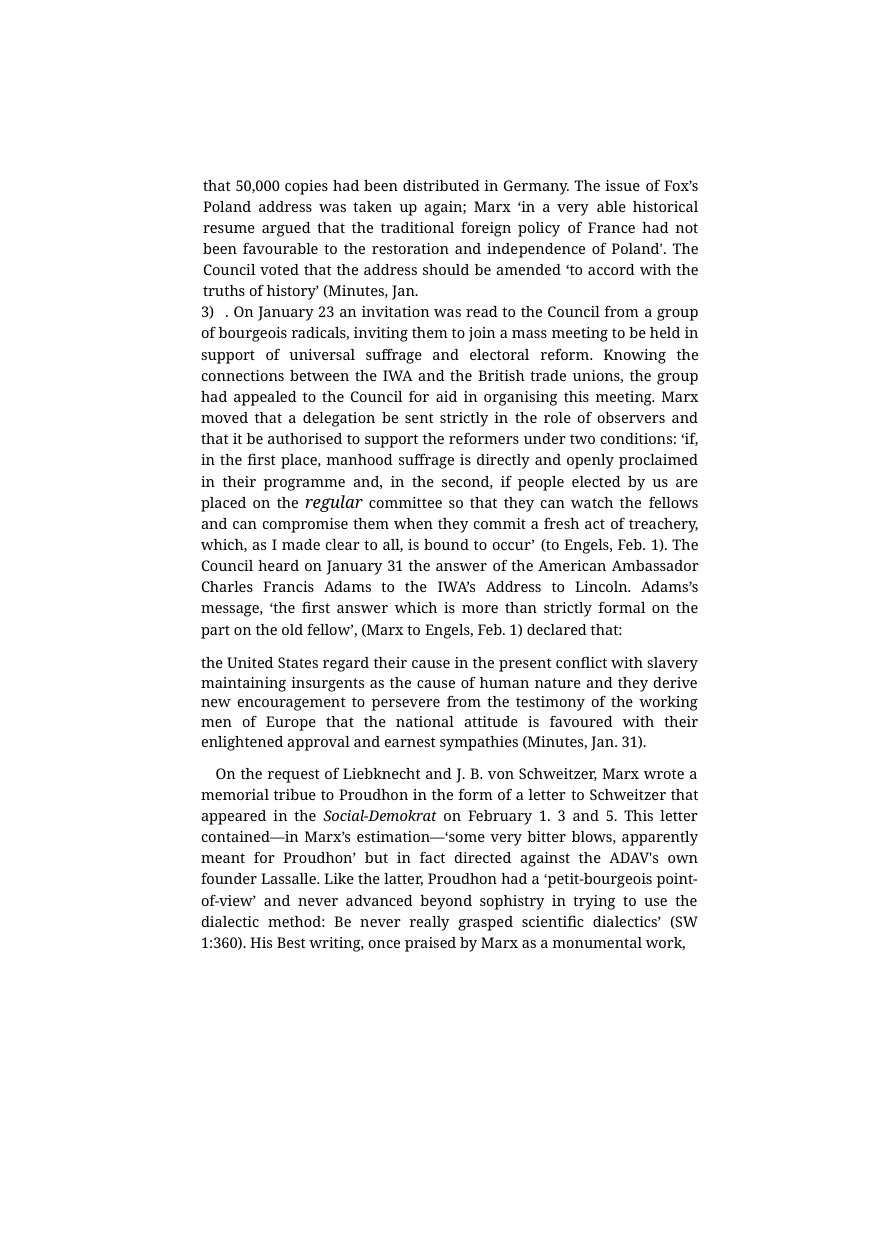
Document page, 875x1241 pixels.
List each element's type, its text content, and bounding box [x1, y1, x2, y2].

text the United States regard their cause in the present conflict with slavery maintaining insurgents as the cause of human nature and they derive new encouragement to persevere from the testimony of the working men of Europe that the national attitude is favoured with their enlightened approval and earnest sympathies (Minutes, Jan. 31). [201, 653, 698, 751]
text that 50,000 copies had been distributed in Germany. The issue of Fox’s Poland address was taken up again; Marx ‘in a very able historical resume argued that the traditional foreign policy of France had not been favourable to the restoration and inde­pendence of Poland'. The Council voted that the address should be amended ‘to accord with the truths of history’ (Minutes, Jan. [203, 174, 698, 301]
list . On January 23 an invitation was read to the Council from a group of bourgeois radicals, inviting them to join a mass meeting to be held in support of universal suffrage and electoral reform. Knowing the connections between the IWA and the British trade unions, the group had appealed to the Council for aid in organising this meeting. Marx moved that a delegation be sent strictly in the role of observers and that it be authorised to support the reformers under two conditions: ‘if, in the first place, manhood suffrage is directly and openly proclaimed in their programme and, in the second, if people elected by us are placed on the regular committee so that they can watch the fellows and can compromise them when they commit a fresh act of treachery, which, as I made clear to all, is bound to occur’ (to Engels, Feb. 1). The Council heard on January 31 the answer of the American Ambassador Charles Francis Adams to the IWA’s Address to Lincoln. Adams’s message, ‘the first answer which is more than strictly formal on the part on the old fellow’, (Marx to Engels, Feb. 1) declared that: [201, 301, 698, 639]
text On the request of Liebknecht and J. B. von Schweitzer, Marx wrote a memorial tribue to Proudhon in the form of a letter to Schweitzer that appeared in the Social-Demokrat on February 1. 3 and 5. This letter contained—in Marx’s estimation—‘some very bitter blows, apparently meant for Proudhon’ but in fact directed against the ADAV's own founder Lassalle. Like the latter, Proudhon had a ‘petit-bourgeois point-of-view’ and never advanced beyond sophistry in trying to use the dialectic method: Be never really grasped scientific dialectics’ (SW 1:360). His Best writing, once praised by Marx as a monumental work, [201, 762, 698, 952]
